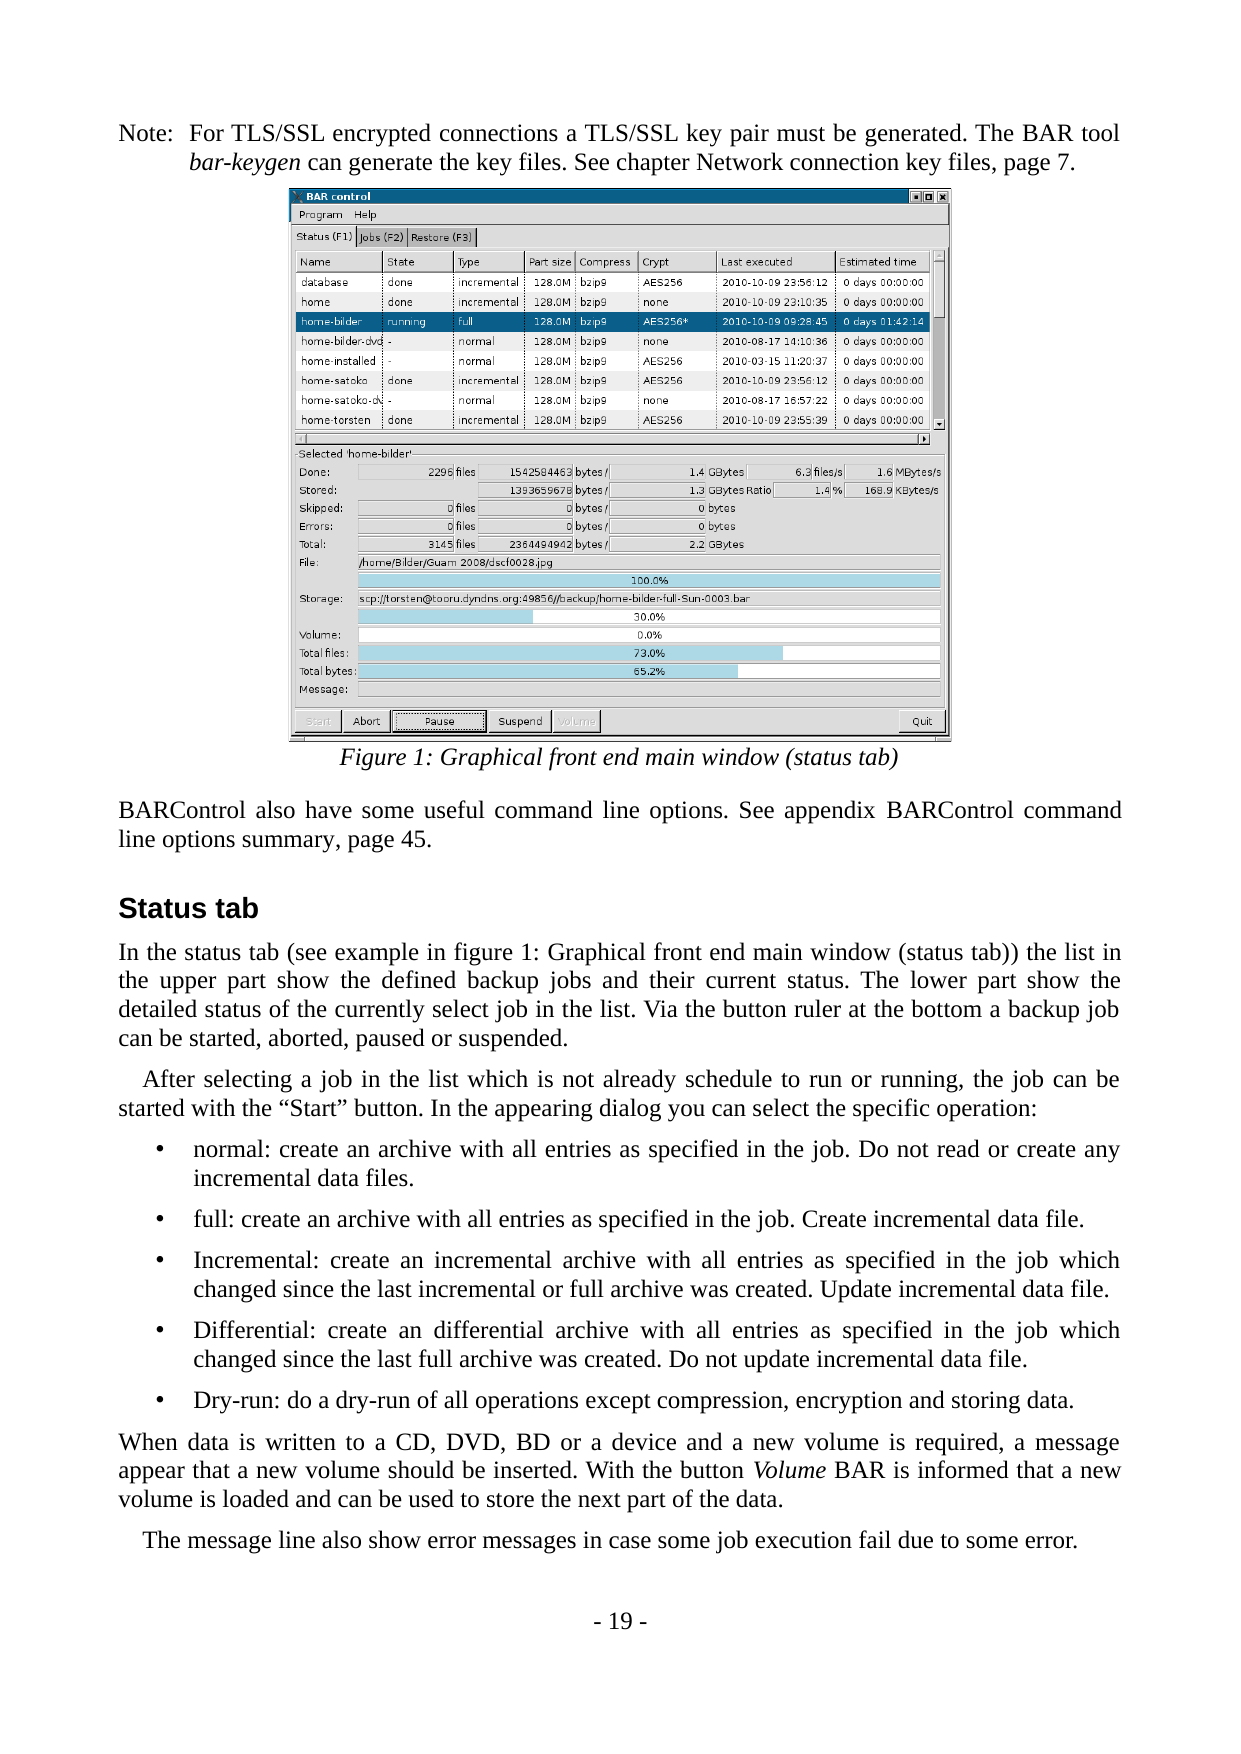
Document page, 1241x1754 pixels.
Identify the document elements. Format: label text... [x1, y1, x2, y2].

text BARControl also have some useful command line options. See appendix BARControl command line options summary, page 46. [118, 739, 1122, 853]
text The message line also show error messages in case some job execution fail due to some error. [118, 1525, 1122, 1554]
text Figure 1: Graphical front end main window (status tab) [289, 742, 951, 771]
text When data is written to a CD, DVD, BD or a device and a new volume is required, a message appear that a new volume should be inserted. With the button Volume BAR is informed that a new volume is loaded and can be used to store the next part of the data. [118, 1427, 1122, 1513]
list full: create an archive with all entries as specified in the job. Create incremental data file. [156, 1204, 1122, 1233]
list normal: create an archive with all entries as specified in the job. Do not read or create any incremental data files. [156, 1134, 1122, 1192]
text After selecting a job in the list which is not already schedule to run or running, the job can be started with the “Start” button. In the appearing dialog you can select the specific operation: [118, 1064, 1122, 1122]
text Note: For TLS/SSL encrypted connections a TLS/SSL key pair must be generated. The BAR tool bar-keygen can generate the key files. See chapter Network connection key files, page 7. [118, 118, 1122, 176]
picture [288, 188, 952, 742]
list Incremental: create an incremental archive with all entries as specified in the job which changed since the last incremental or full archive was created. Update incremental data file. [156, 1245, 1122, 1303]
text In the status tab (see example in figure 1: Graphical front end main window (status tab)) the list in the upper part show the defined backup jobs and their current status. The lower part show the detailed status of the currently select job in the list. Via the button ruler at the bottom a backup job can be started, aborted, paused or suspended. [118, 937, 1122, 1052]
list Differential: create an differential archive with all entries as specified in the job which changed since the last full archive was created. Do not update incremental data file. [156, 1315, 1122, 1373]
list Dry-run: do a dry-run of all operations except compression, encryption and storing data. [156, 1385, 1122, 1414]
subtitle Status tab [118, 891, 1122, 924]
